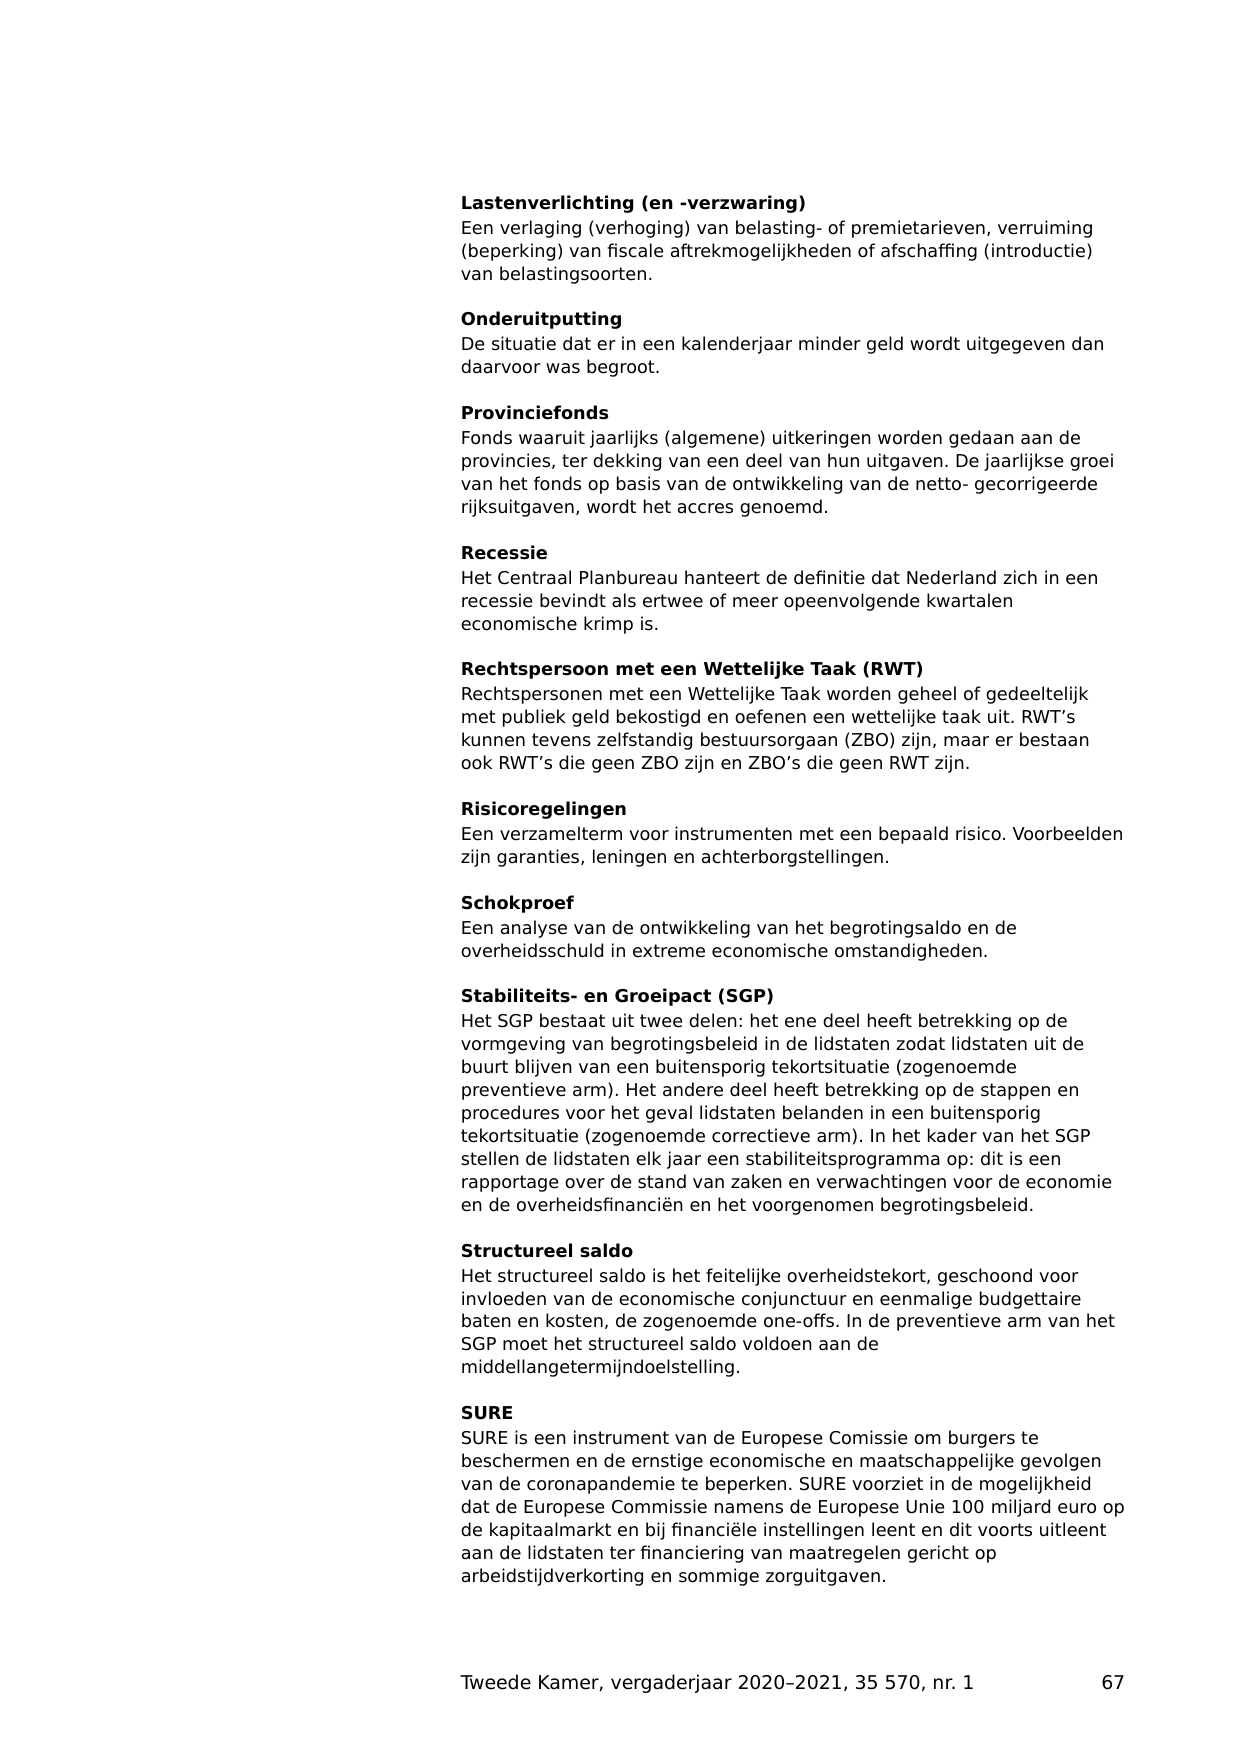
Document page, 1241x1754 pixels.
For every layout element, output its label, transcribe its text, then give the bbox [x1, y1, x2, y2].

text Fonds waaruit jaarlijks (algemene) uitkeringen worden gedaan aan de provincies, ter dekking van een deel van hun uitgaven. De jaarlijkse groei van het fonds op basis van de ontwikkeling van de netto- gecorrigeerde rijksuitgaven, wordt het accres genoemd. [461, 426, 1125, 518]
text Onderuitputting [461, 307, 1125, 330]
text Een verlaging (verhoging) van belasting- of premietarieven, verruiming (beperking) van fiscale aftrekmogelijkheden of afschaffing (introductie) van belastingsoorten. [461, 216, 1125, 284]
text SURE [461, 1401, 1125, 1424]
text Het Centraal Planbureau hanteert de definitie dat Nederland zich in een recessie bevindt als ertwee of meer opeenvolgende kwartalen economische krimp is. [461, 566, 1125, 634]
text Stabiliteits- en Groeipact (SGP) [461, 984, 1125, 1007]
text Een analyse van de ontwikkeling van het begrotingsaldo en de overheidsschuld in extreme economische omstandigheden. [461, 916, 1125, 962]
text De situatie dat er in een kalenderjaar minder geld wordt uitgegeven dan daarvoor was begroot. [461, 332, 1125, 378]
text Het SGP bestaat uit twee delen: het ene deel heeft betrekking op de vormgeving van begrotingsbeleid in de lidstaten zodat lidstaten uit de buurt blijven van een buitensporig tekortsituatie (zogenoemde preventieve arm). Het andere deel heeft betrekking op de stappen en procedures voor het geval lidstaten belanden in een buitensporig tekortsituatie (zogenoemde correctieve arm). In het kader van het SGP stellen de lidstaten elk jaar een stabiliteitsprogramma op: dit is een rapportage over de stand van zaken en verwachtingen voor de economie en de overheidsfinanciën en het voorgenomen begrotingsbeleid. [461, 1009, 1125, 1216]
text Rechtspersonen met een Wettelijke Taak worden geheel of gedeeltelijk met publiek geld bekostigd en oefenen een wettelijke taak uit. RWT’s kunnen tevens zelfstandig bestuursorgaan (ZBO) zijn, maar er bestaan ook RWT’s die geen ZBO zijn en ZBO’s die geen RWT zijn. [461, 682, 1125, 774]
text SURE is een instrument van de Europese Comissie om burgers te beschermen en de ernstige economische en maatschappelijke gevolgen van de coronapandemie te beperken. SURE voorziet in de mogelijkheid dat de Europese Commissie namens de Europese Unie 100 miljard euro op de kapitaalmarkt en bij financiële instellingen leent en dit voorts uitleent aan de lidstaten ter financiering van maatregelen gericht op arbeidstijdverkorting en sommige zorguitgaven. [461, 1426, 1125, 1587]
text Een verzamelterm voor instrumenten met een bepaald risico. Voorbeelden zijn garanties, leningen en achterborgstellingen. [461, 822, 1125, 868]
text Structureel saldo [461, 1239, 1125, 1262]
text Rechtspersoon met een Wettelijke Taak (RWT) [461, 657, 1125, 680]
text Recessie [461, 541, 1125, 564]
text Lastenverlichting (en -verzwaring) [461, 191, 1125, 214]
text Schokproef [461, 891, 1125, 914]
text Provinciefonds [461, 401, 1125, 424]
text Risicoregelingen [461, 797, 1125, 820]
text Het structureel saldo is het feitelijke overheidstekort, geschoond voor invloeden van de economische conjunctuur en eenmalige budgettaire baten en kosten, de zogenoemde one-offs. In de preventieve arm van het SGP moet het structureel saldo voldoen aan de middellangetermijndoelstelling. [461, 1264, 1125, 1378]
